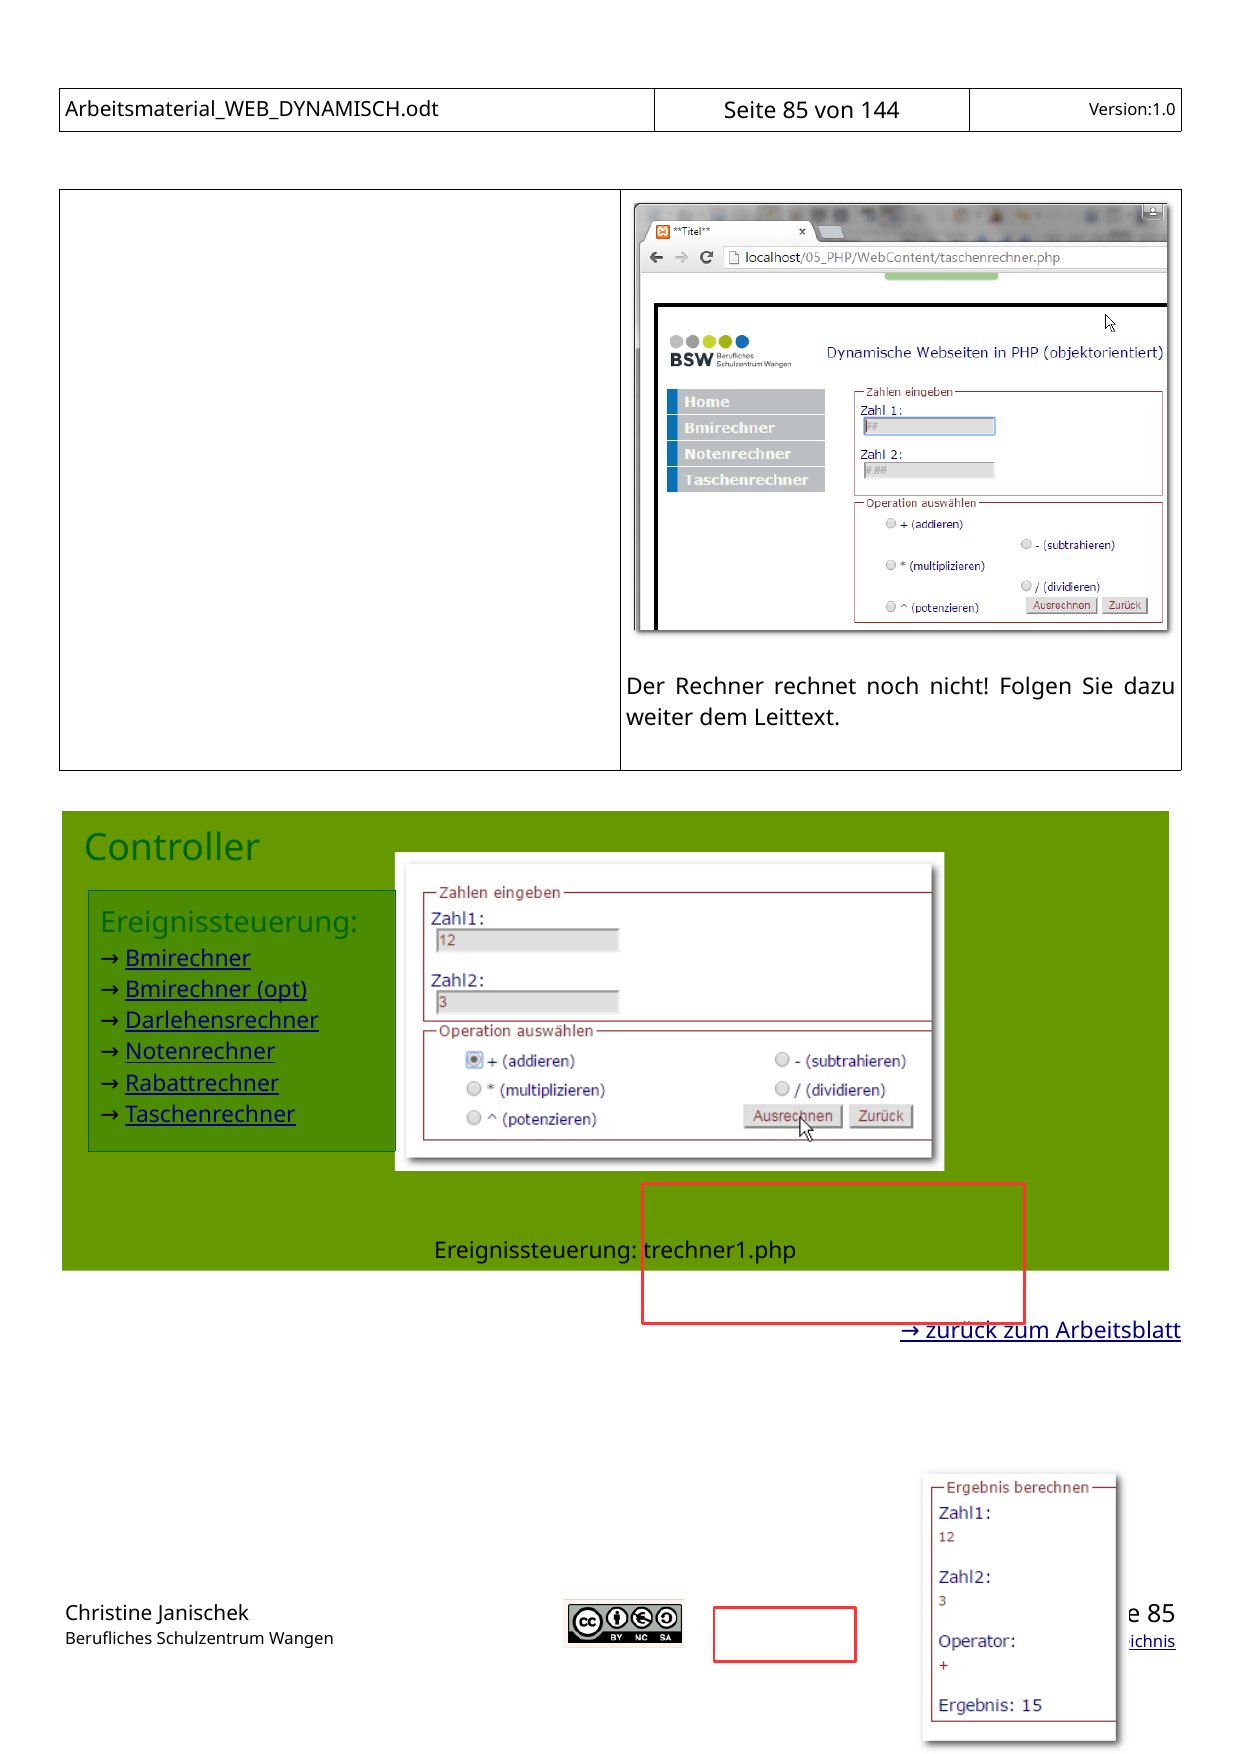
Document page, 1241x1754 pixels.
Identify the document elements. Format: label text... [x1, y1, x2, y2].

text → Taschenrechner [100, 1098, 383, 1129]
table_cell Der Rechner rechnet noch nicht! Folgen Sie dazu weiter dem Leittext. [621, 190, 1181, 769]
text Ereignissteuerung: [67, 1233, 641, 1265]
text → Bmirechner [100, 941, 383, 973]
text → Bmirechner (opt) [100, 973, 383, 1004]
text [1026, 1233, 1163, 1265]
text → Notenrechner [100, 1035, 383, 1066]
picture [911, 1462, 1129, 1754]
picture [625, 194, 1176, 639]
text Ereignissteuerung: [100, 902, 383, 941]
text → zurück zum Arbeitsblatt [59, 1314, 1181, 1345]
text → Darlehensrechner [100, 1004, 383, 1035]
text → Rabattrechner [100, 1066, 383, 1098]
text trechner1.php [644, 1233, 1023, 1265]
picture [394, 852, 945, 1171]
picture [563, 1598, 685, 1648]
table_cell [60, 190, 620, 769]
